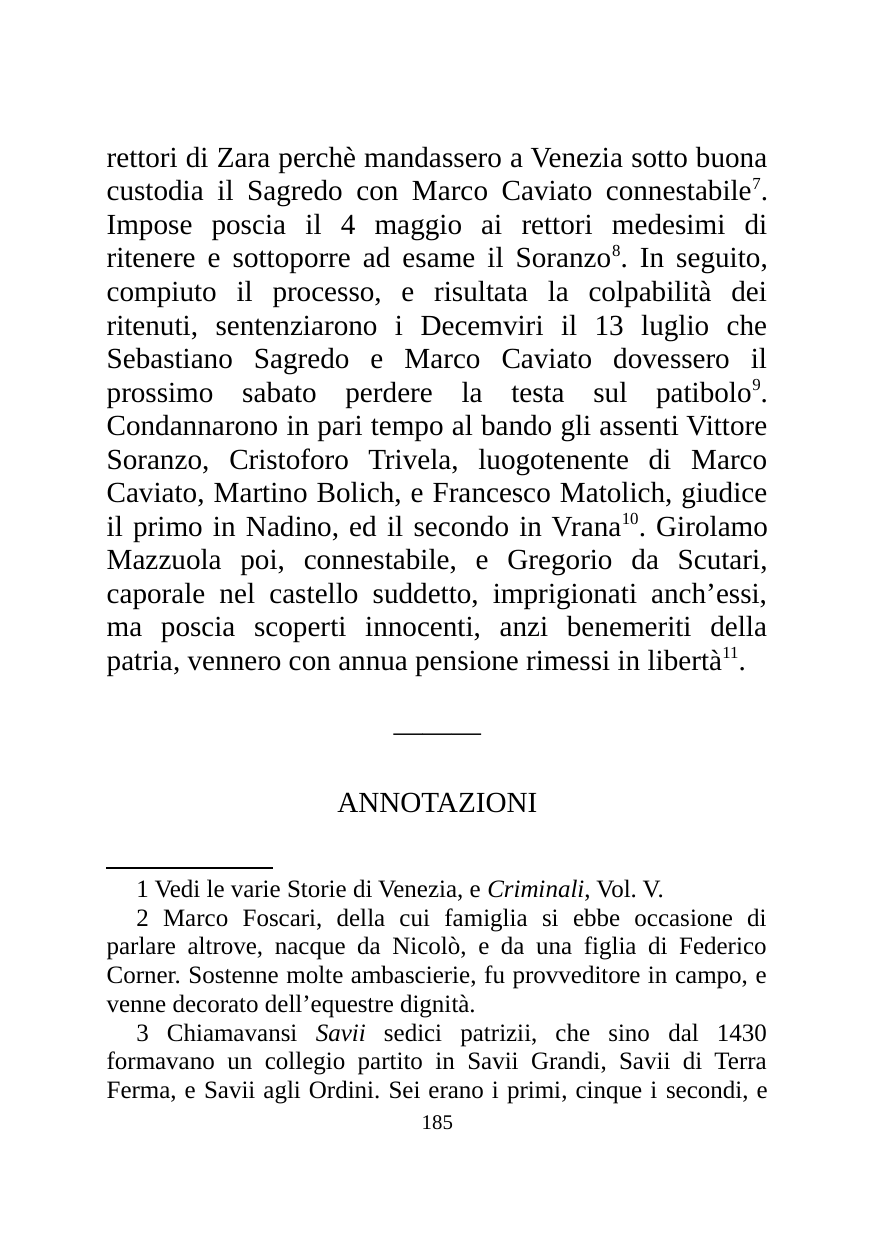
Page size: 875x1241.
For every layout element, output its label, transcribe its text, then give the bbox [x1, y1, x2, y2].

text Vedi le varie Storie di Venezia, e Criminali, Vol. V. [106, 874, 768, 903]
text Marco Foscari, della cui famiglia si ebbe occasione di parlare altrove, nacque da Nicolò, e da una figlia di Federico Corner. Sostenne molte ambascierie, fu provveditore in campo, e venne decorato dell’equestre dignità. [106, 903, 768, 1018]
subtitle ――― [106, 714, 768, 748]
text Chiamavansi Savii sedici patrizii, che sino dal 1430 formavano un collegio partito in Savii Grandi, Savii di Terra Ferma, e Savii agli Ordini. Sei erano i primi, cinque i secondi, e [106, 1018, 768, 1104]
text rettori di Zara perchè mandassero a Venezia sotto buona custodia il Sagredo con Marco Caviato connestabile. Impose poscia il 4 maggio ai rettori medesimi di ritenere e sottoporre ad esame il Soranzo. In seguito, compiuto il processo, e risultata la colpabilità dei ritenuti, sentenziarono i Decemviri il 13 luglio che Sebastiano Sagredo e Marco Caviato dovessero il prossimo sabato perdere la testa sul patibolo. Condannarono in pari tempo al bando gli assenti Vittore Soranzo, Cristoforo Trivela, luogotenente di Marco Caviato, Martino Bolich, e Francesco Matolich, giudice il primo in Nadino, ed il secondo in Vrana. Girolamo Mazzuola poi, connestabile, e Gregorio da Scutari, caporale nel castello suddetto, imprigionati anch’essi, ma poscia scoperti innocenti, anzi benemeriti della patria, vennero con annua pensione rimessi in libertà. [106, 140, 768, 677]
subtitle ANNOTAZIONI [106, 785, 768, 819]
